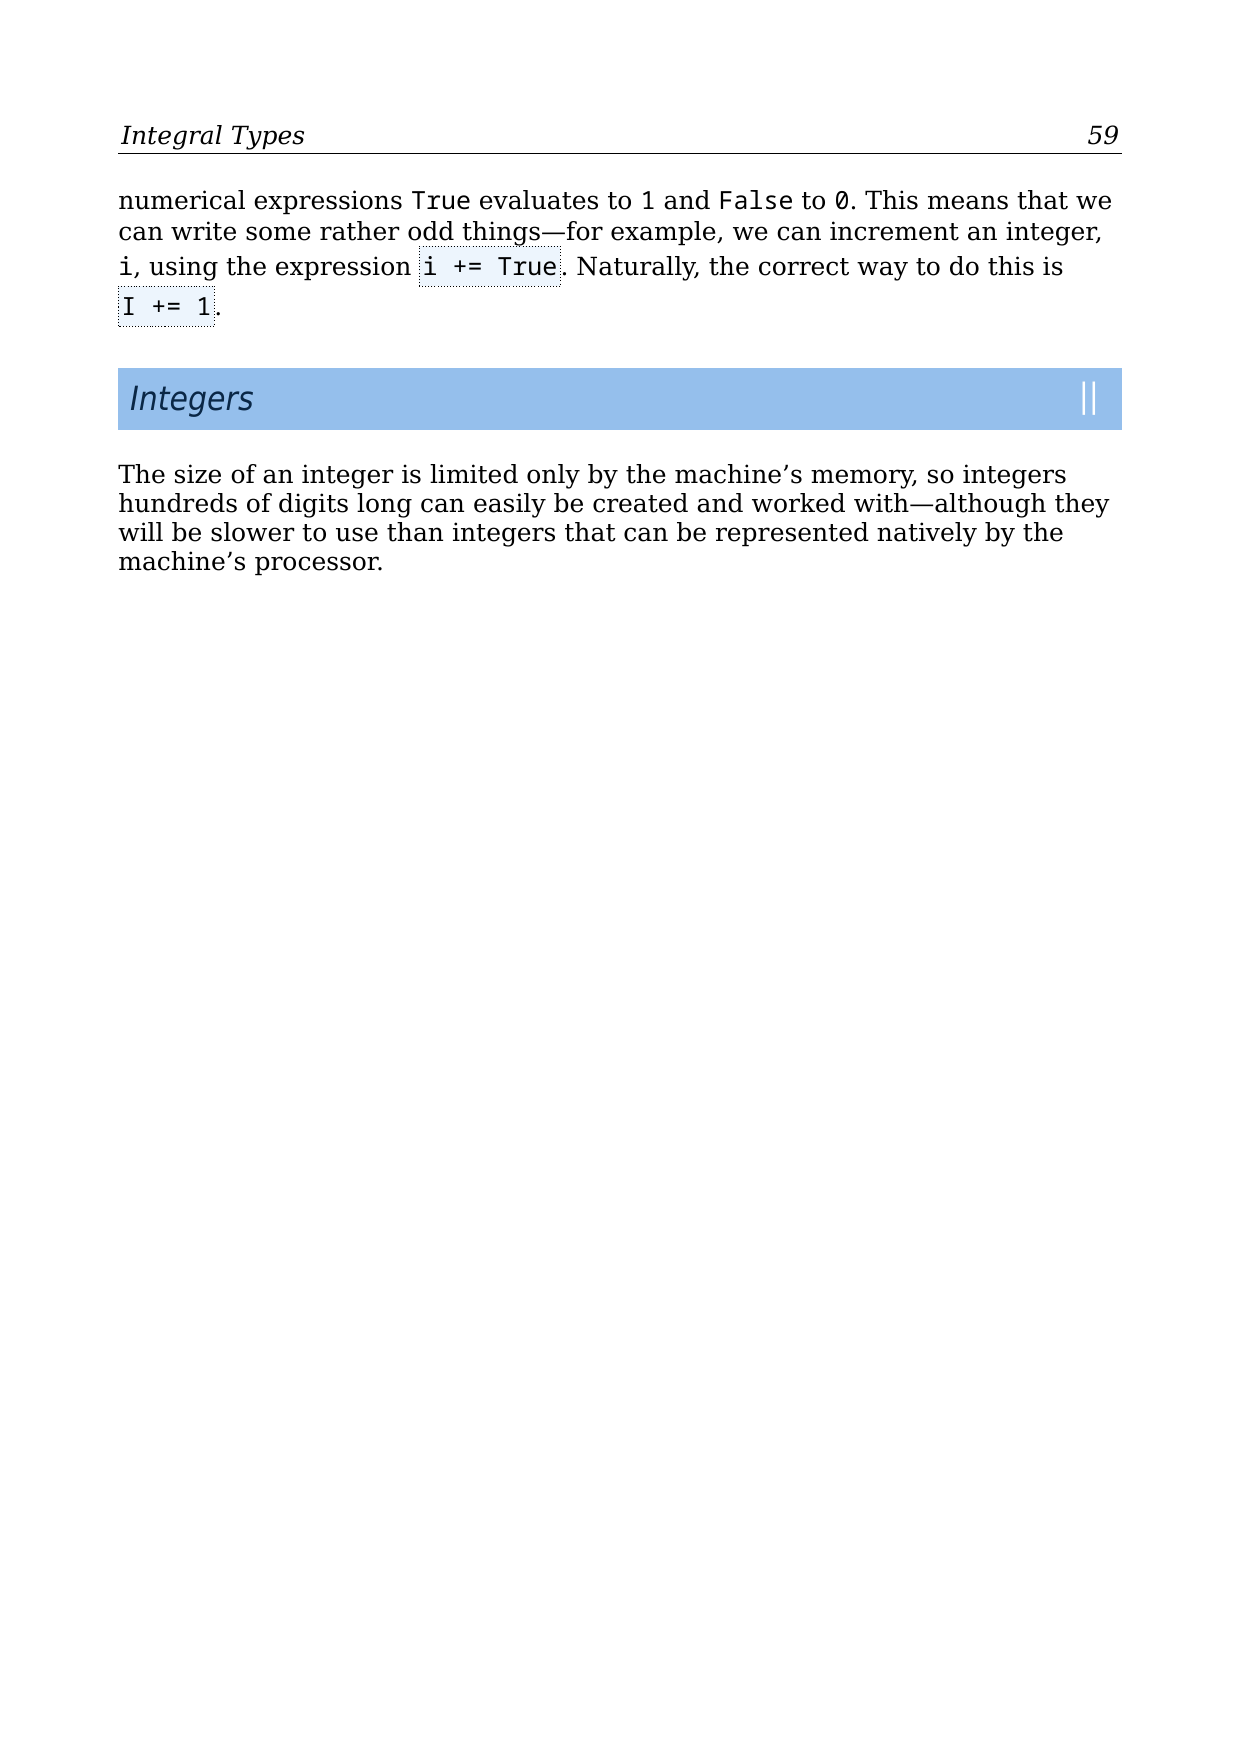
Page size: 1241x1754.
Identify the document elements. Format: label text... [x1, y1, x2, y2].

text numerical expressions True evaluates to 1 and False to 0. This means that we can write some rather odd things—for example, we can increment an integer, i, using the expression i += True. Naturally, the correct way to do this is I += 1. [118, 183, 1122, 326]
subtitle Integers [118, 368, 1122, 430]
text The size of an integer is limited only by the machine’s memory, so integers hundreds of digits long can easily be created and worked with—although they will be slower to use than integers that can be represented natively by the machine’s processor. [118, 460, 1122, 577]
text || [1063, 377, 1098, 416]
